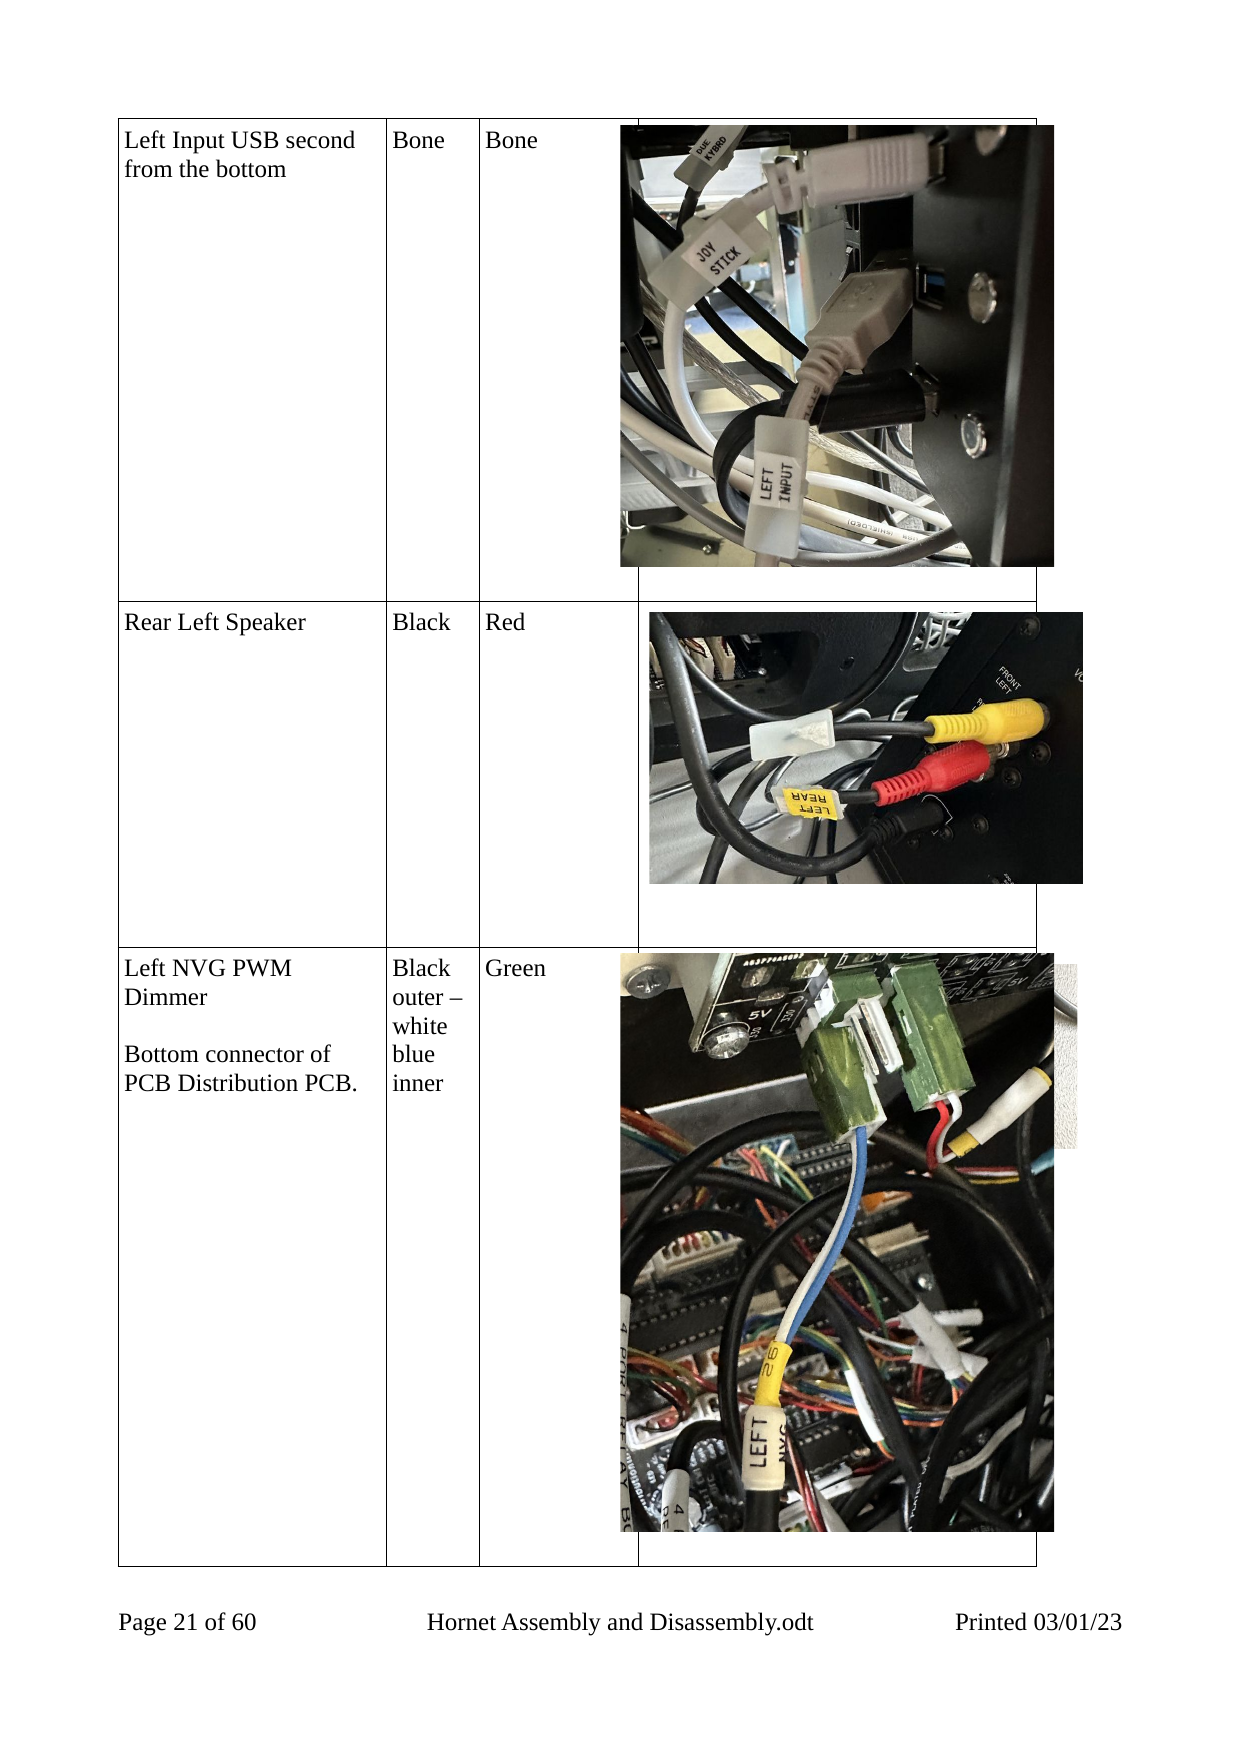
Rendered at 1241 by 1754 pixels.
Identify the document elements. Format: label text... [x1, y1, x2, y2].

table_cell [639, 567, 1036, 601]
picture [649, 612, 1083, 884]
table_cell Green [480, 948, 638, 1566]
table_cell Black [387, 602, 479, 947]
table_cell [639, 1532, 1036, 1566]
table_cell Rear Left Speaker [119, 602, 386, 947]
table_cell [639, 948, 1036, 953]
table_cell Left Input USB second from the bottom [119, 119, 386, 601]
table_cell [639, 119, 1036, 125]
table_cell Bone [480, 119, 638, 601]
table_cell Bone [387, 119, 479, 601]
table_cell Black outer – white blue inner [387, 948, 479, 1566]
table_cell Red [480, 602, 638, 947]
table_cell [639, 602, 1036, 947]
picture [620, 125, 1055, 567]
picture [620, 953, 1078, 1532]
table_cell Left NVG PWM Dimmer Bottom connector of PCB Distribution PCB. [119, 948, 386, 1566]
